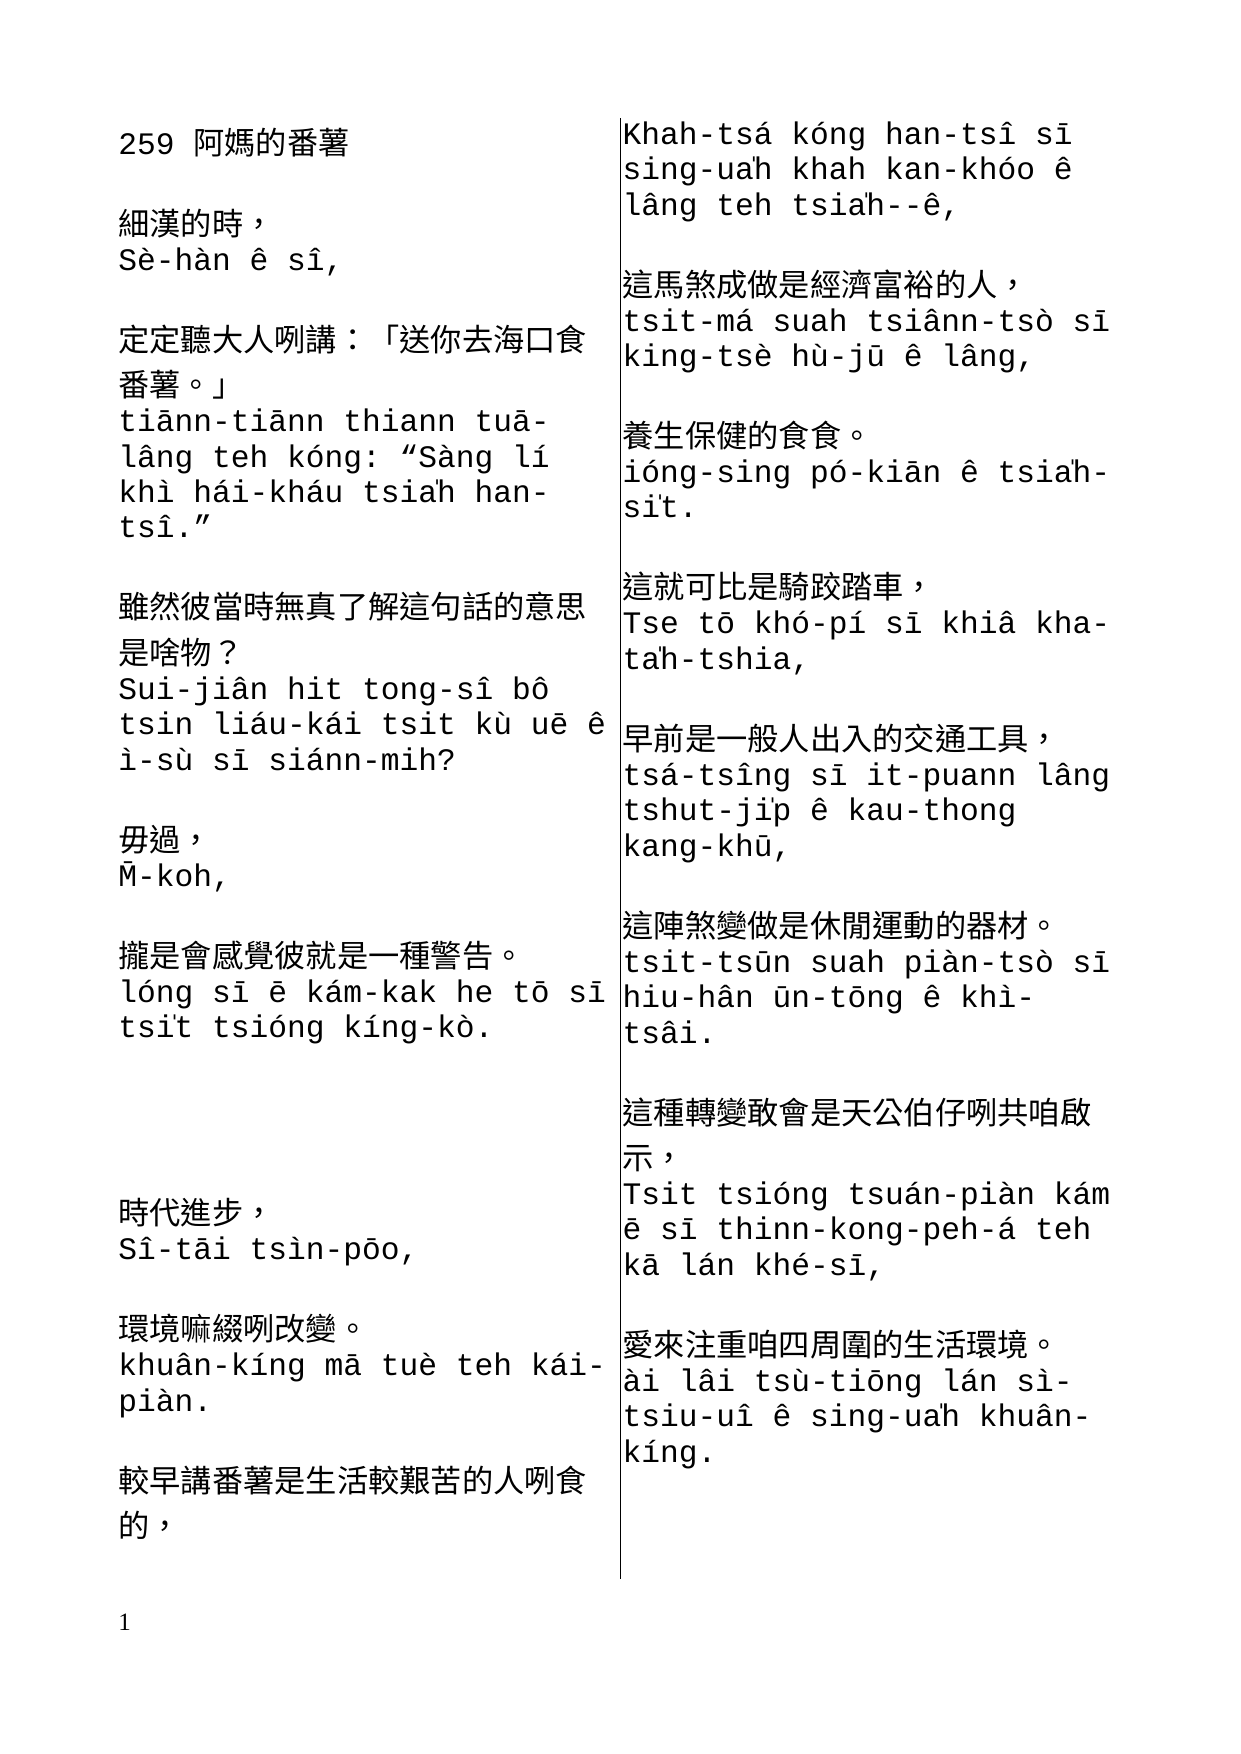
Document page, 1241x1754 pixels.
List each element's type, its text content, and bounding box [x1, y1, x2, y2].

text 較早講番薯是生活較艱苦的人咧食的， [118, 1456, 618, 1546]
text ài lâi tsù-tiōng lán sì-tsiu-uî ê sing-ua̍h khuân-kíng. [622, 1365, 1122, 1471]
text tsá-tsîng sī it-puann lâng tshut-ji̍p ê kau-thong kang-khū, [622, 759, 1122, 866]
text khuân-kíng mā tuè teh kái-piàn. [118, 1350, 618, 1421]
text Sî-tāi tsìn-pōo, [118, 1234, 618, 1269]
text 259 阿媽的番薯 [118, 118, 618, 164]
text 早前是一般人出入的交通工具， [622, 714, 1122, 759]
text tsit-má suah tsiânn-tsò sī king-tsè hù-jū ê lâng, [622, 305, 1122, 376]
text tiānn-tiānn thiann tuā-lâng teh kóng: “Sàng lí khì hái-kháu tsia̍h han-tsî.” [118, 406, 618, 547]
text 這種轉變敢會是天公伯仔咧共咱啟示， [622, 1088, 1122, 1178]
text Khah-tsá kóng han-tsî sī sing-ua̍h khah kan-khóo ê lâng teh tsia̍h--ê, [622, 118, 1122, 224]
text 愛來注重咱四周圍的生活環境。 [622, 1320, 1122, 1365]
text 這馬煞成做是經濟富裕的人， [622, 260, 1122, 305]
text lóng sī ē kám-kak he tō sī tsi̍t tsióng kíng-kò. [118, 976, 618, 1047]
text 養生保健的食食。 [622, 411, 1122, 456]
text tsit-tsūn suah piàn-tsò sī hiu-hân ūn-tōng ê khì-tsâi. [622, 946, 1122, 1052]
text Tse tō khó-pí sī khiâ kha-ta̍h-tshia, [622, 608, 1122, 679]
text 定定聽大人咧講：「送你去海口食番薯。」 [118, 315, 618, 406]
text 時代進步， [118, 1188, 618, 1234]
text M̄-koh, [118, 860, 618, 895]
text 這就可比是騎跤踏車， [622, 563, 1122, 608]
text 攏是會感覺彼就是一種警告。 [118, 931, 618, 976]
text 這陣煞變做是休閒運動的器材。 [622, 901, 1122, 946]
text Sui-jiân hit tong-sî bô tsin liáu-kái tsit kù uē ê ì-sù sī siánn-mih? [118, 673, 618, 779]
text 環境嘛綴咧改變。 [118, 1304, 618, 1350]
text 雖然彼當時無真了解這句話的意思是啥物？ [118, 583, 618, 673]
text Tsit tsióng tsuán-piàn kám ē sī thinn-kong-peh-á teh kā lán khé-sī, [622, 1178, 1122, 1284]
text 細漢的時， [118, 199, 618, 244]
text 毋過， [118, 815, 618, 860]
text ióng-sing pó-kiān ê tsia̍h-si̍t. [622, 456, 1122, 527]
text Sè-hàn ê sî, [118, 244, 618, 280]
